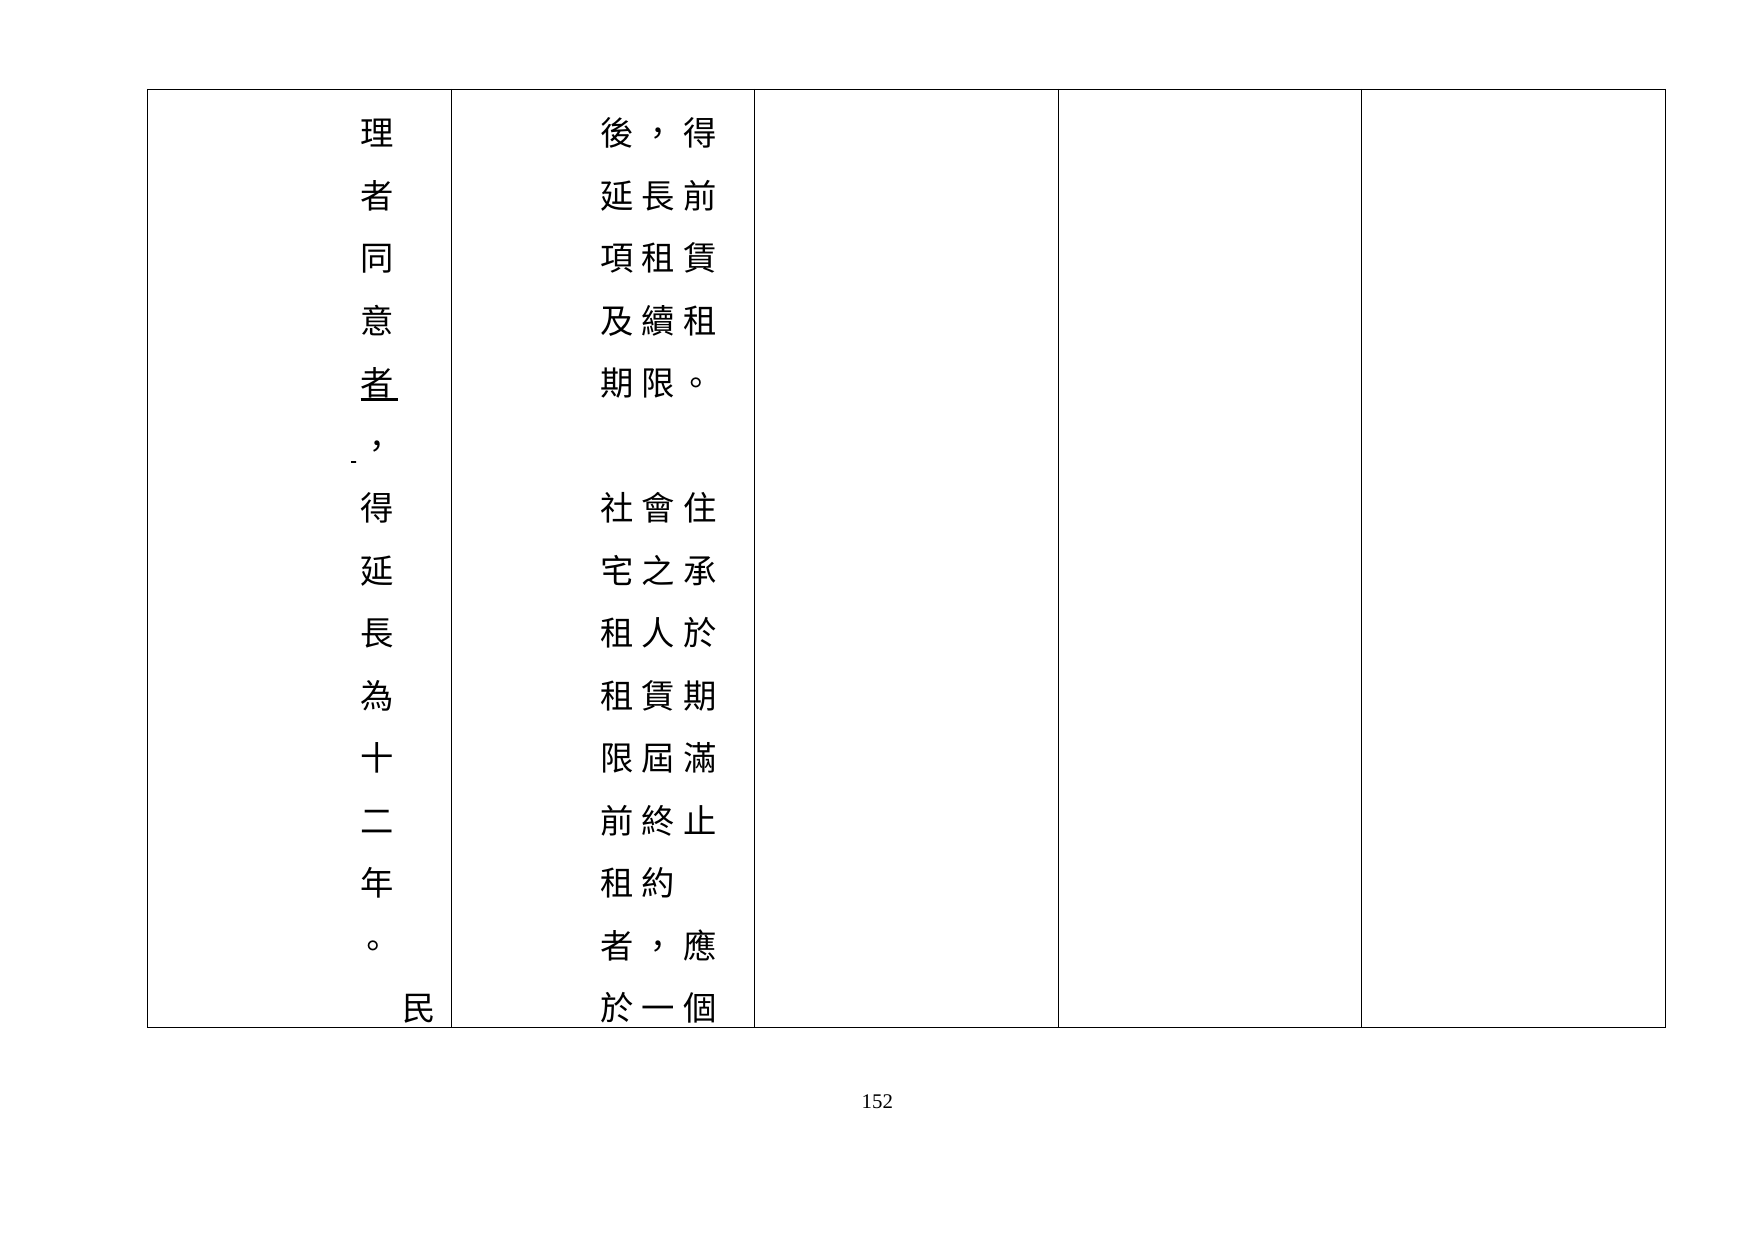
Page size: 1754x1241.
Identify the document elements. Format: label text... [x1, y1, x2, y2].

table_cell [755, 90, 1058, 1027]
table_cell 理者同意者，得延長為十二年。 民 [148, 90, 451, 1027]
table_cell [1362, 90, 1665, 1027]
table_cell [1059, 90, 1361, 1027]
table_cell 後，得延長前項租賃及續租期限。 社會住宅之承租人於租賃期限屆滿前終止租約者，應於一個 [452, 90, 754, 1027]
